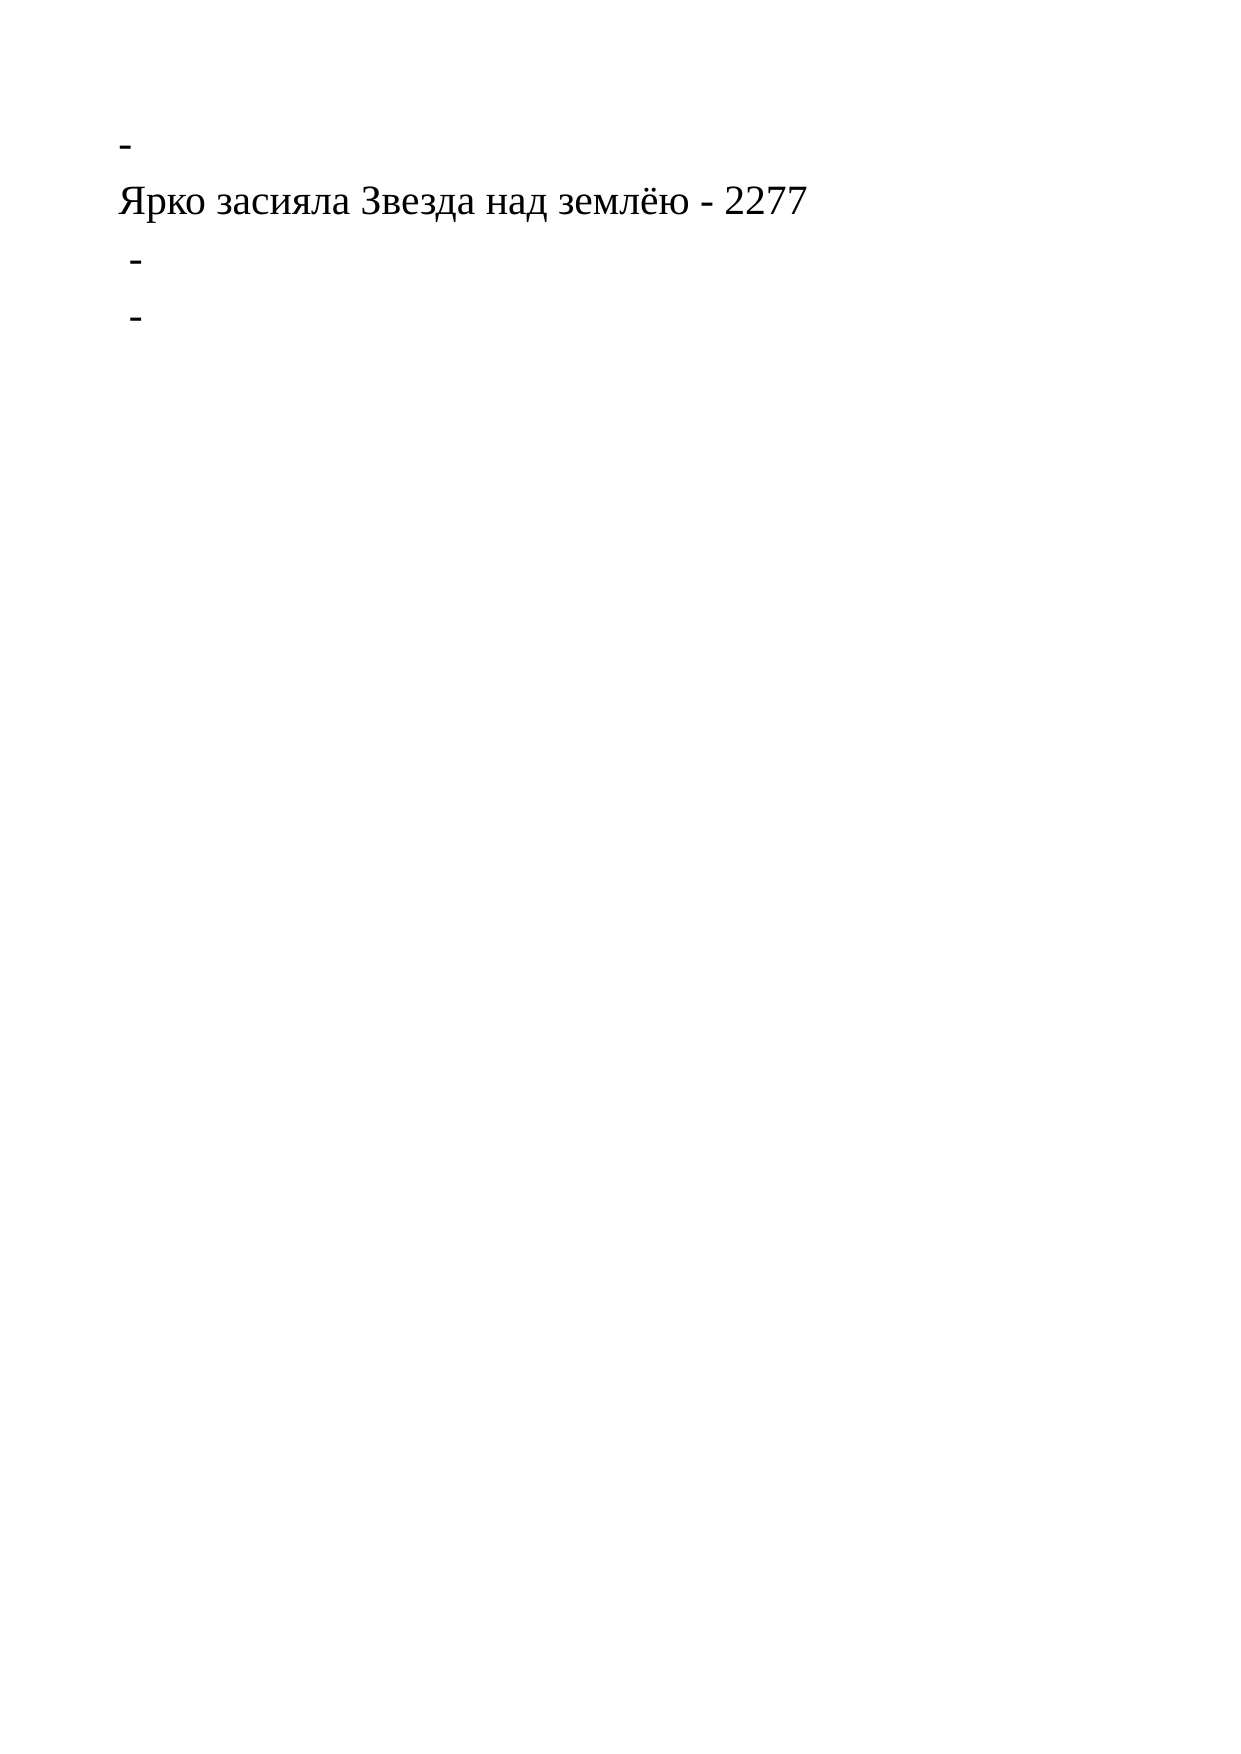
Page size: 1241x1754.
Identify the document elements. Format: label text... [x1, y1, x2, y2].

text - - Ярко засияла Звезда над землёю - 2277 - - [118, 118, 1122, 338]
